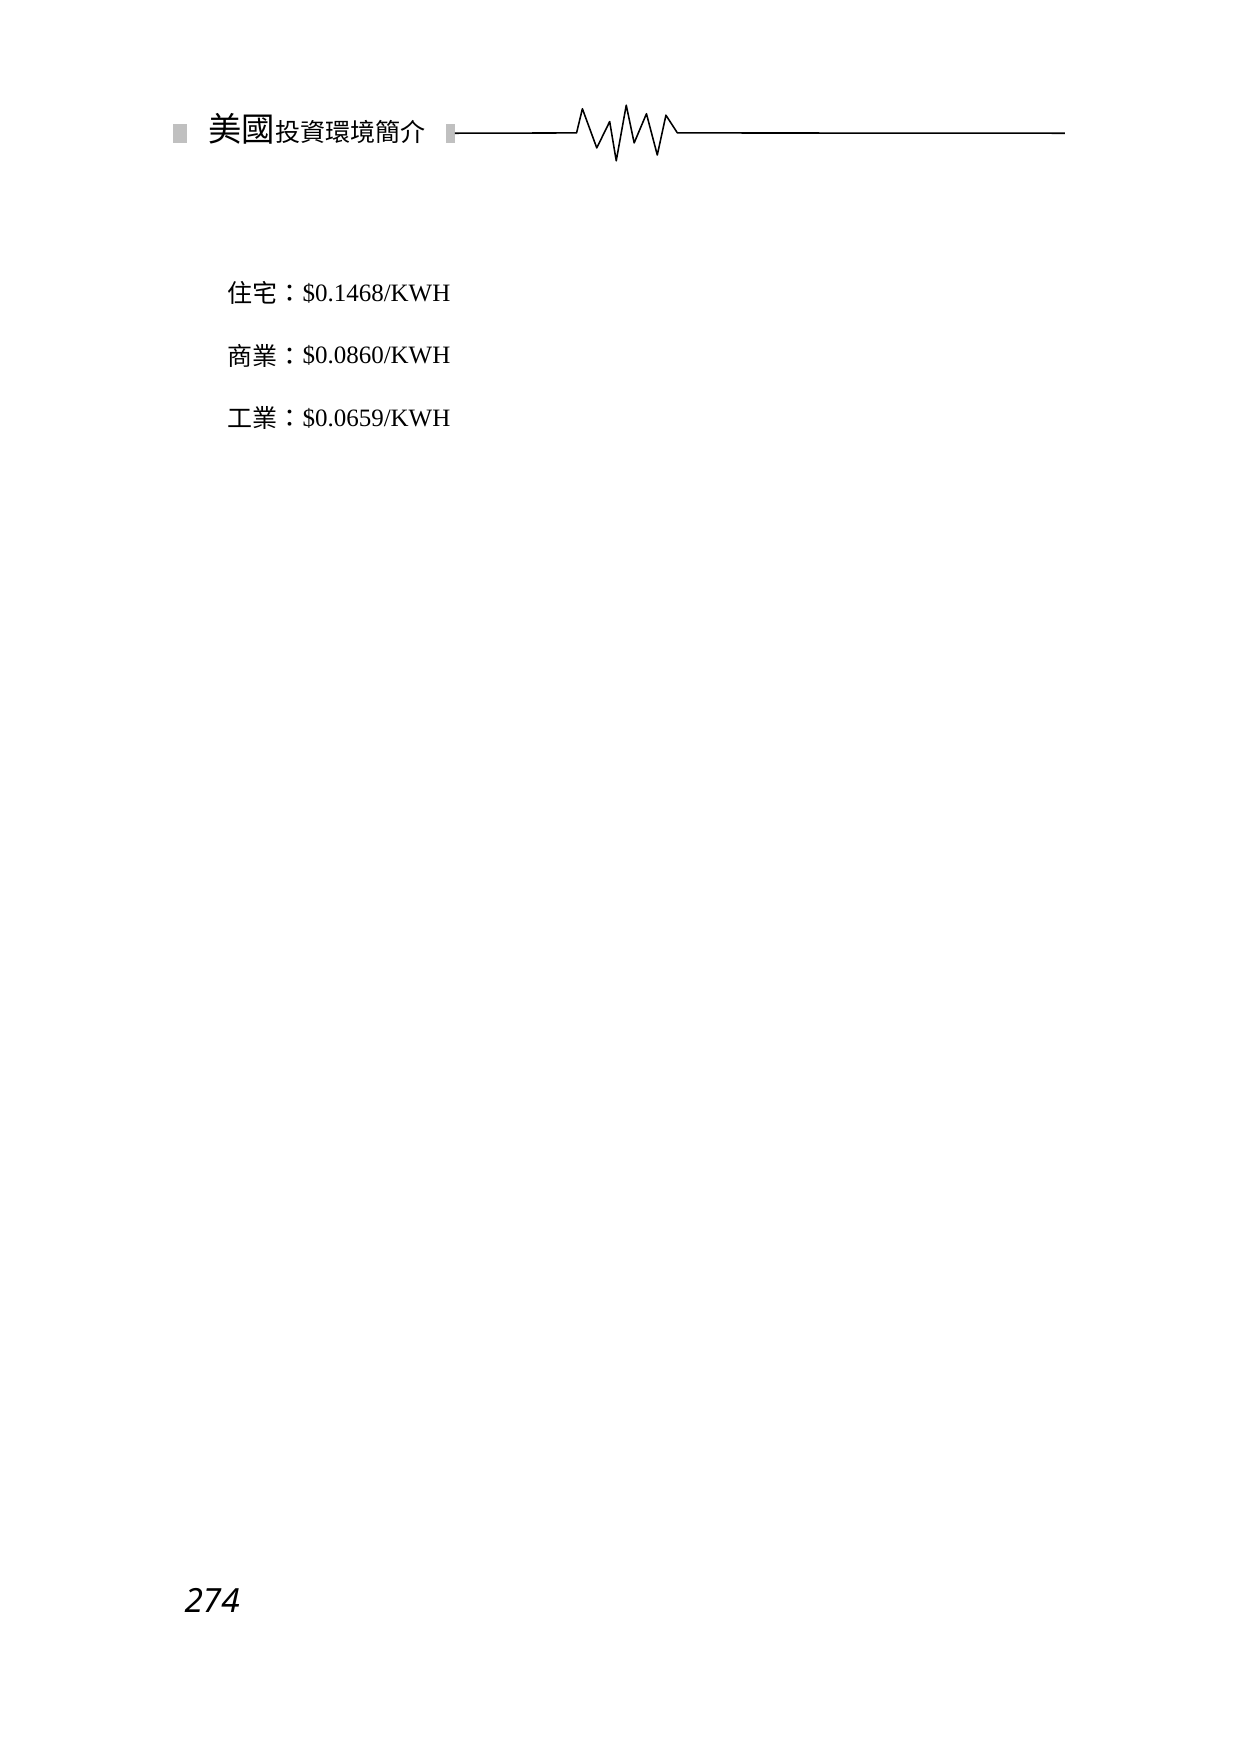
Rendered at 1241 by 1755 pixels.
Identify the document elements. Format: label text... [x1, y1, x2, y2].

text 商業：$0.0860/KWH [177, 313, 1063, 375]
text 工業：$0.0659/KWH [177, 375, 1063, 438]
text 住宅：$0.1468/KWH [177, 250, 1063, 313]
